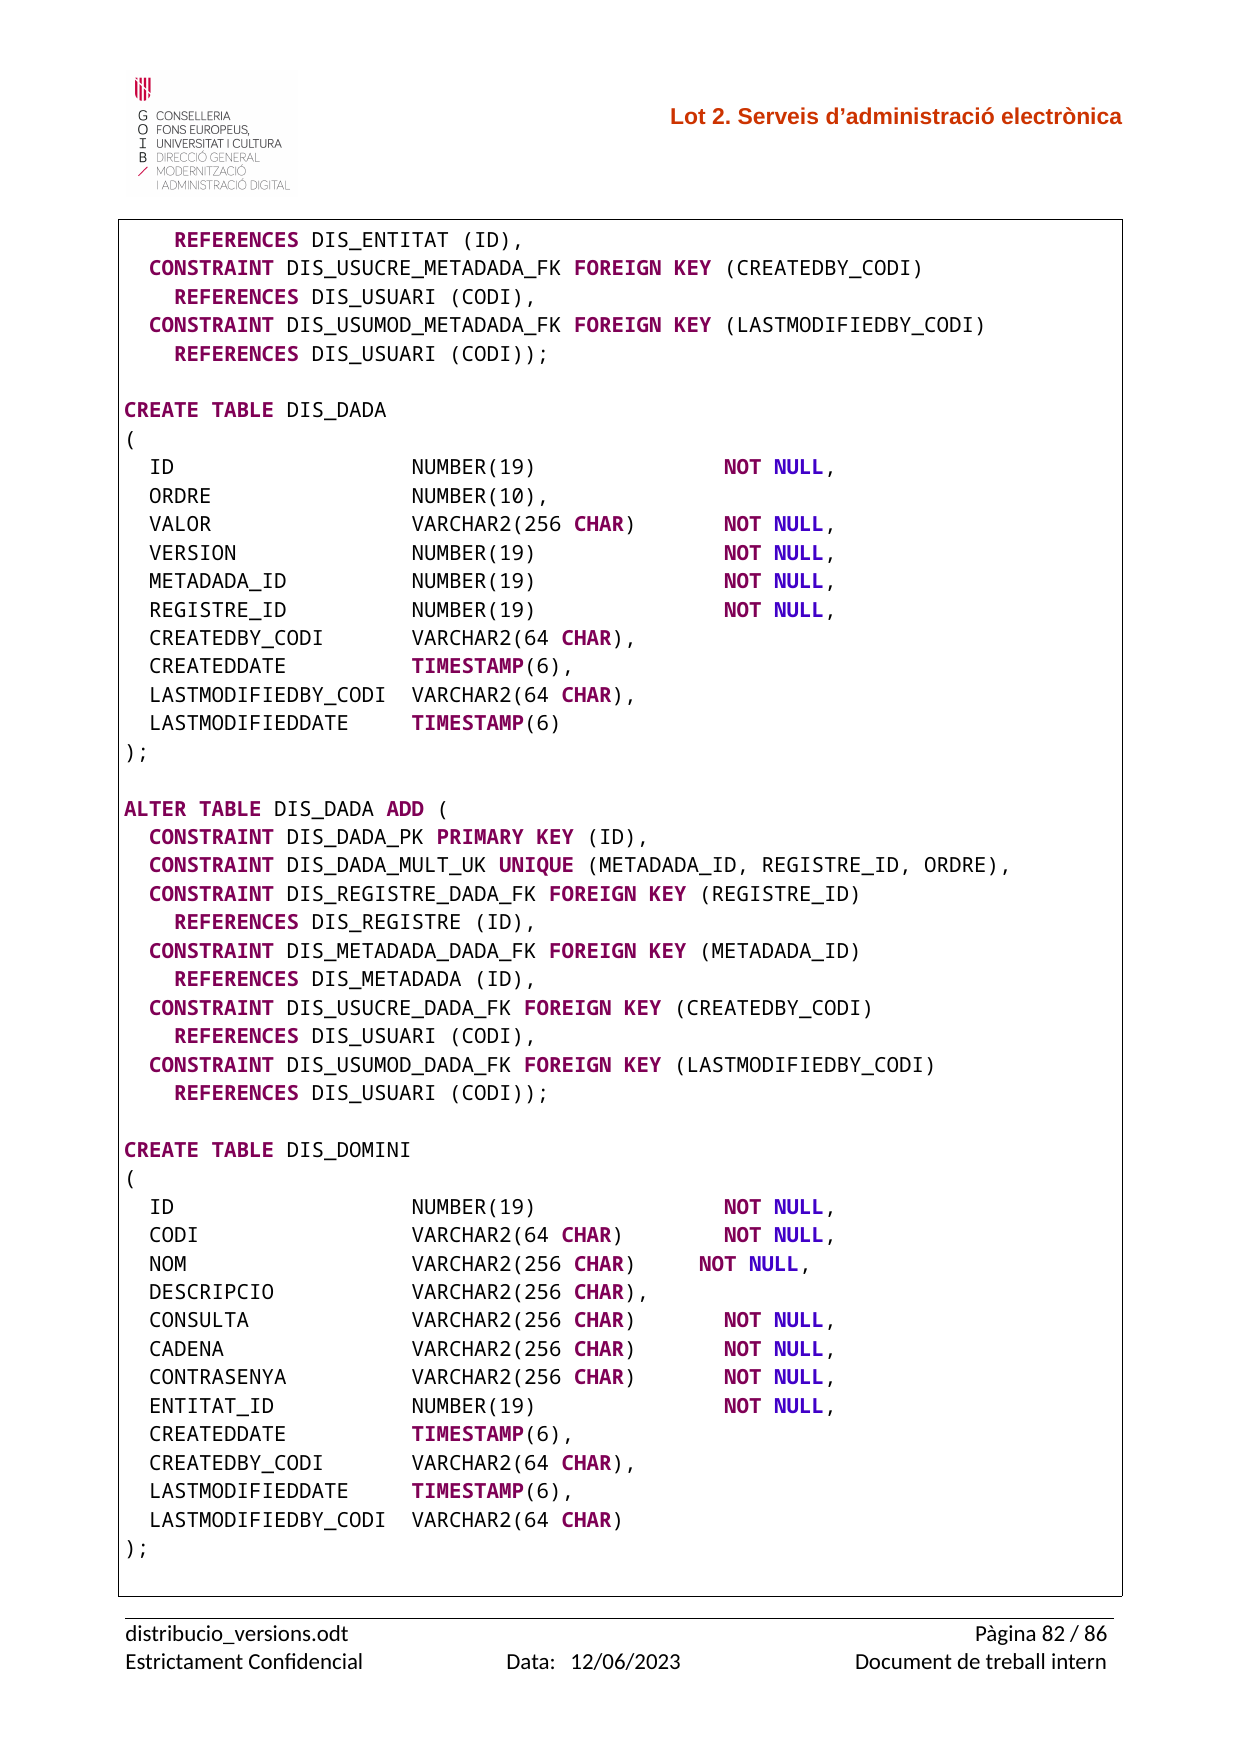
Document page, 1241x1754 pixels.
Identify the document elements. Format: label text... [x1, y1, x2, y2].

table_header REFERENCES DIS_ENTITAT (ID), CONSTRAINT DIS_USUCRE_METADADA_FK FOREIGN KEY (CREATEDBY_CODI) REFERENCES DIS_USUARI (CODI), CONSTRAINT DIS_USUMOD_METADADA_FK FOREIGN KEY (LASTMODIFIEDBY_CODI) REFERENCES DIS_USUARI (CODI)); CREATE TABLE DIS_DADA ( ID NUMBER(19) NOT NULL, ORDRE NUMBER(10), VALOR VARCHAR2(256 CHAR) NOT NULL, VERSION NUMBER(19) NOT NULL, METADADA_ID NUMBER(19) NOT NULL, REGISTRE_ID NUMBER(19) NOT NULL, CREATEDBY_CODI VARCHAR2(64 CHAR), CREATEDDATE TIMESTAMP(6), LASTMODIFIEDBY_CODI VARCHAR2(64 CHAR), LASTMODIFIEDDATE TIMESTAMP(6) ); ALTER TABLE DIS_DADA ADD ( CONSTRAINT DIS_DADA_PK PRIMARY KEY (ID), CONSTRAINT DIS_DADA_MULT_UK UNIQUE (METADADA_ID, REGISTRE_ID, ORDRE), CONSTRAINT DIS_REGISTRE_DADA_FK FOREIGN KEY (REGISTRE_ID) REFERENCES DIS_REGISTRE (ID), CONSTRAINT DIS_METADADA_DADA_FK FOREIGN KEY (METADADA_ID) REFERENCES DIS_METADADA (ID), CONSTRAINT DIS_USUCRE_DADA_FK FOREIGN KEY (CREATEDBY_CODI) REFERENCES DIS_USUARI (CODI), CONSTRAINT DIS_USUMOD_DADA_FK FOREIGN KEY (LASTMODIFIEDBY_CODI) REFERENCES DIS_USUARI (CODI)); CREATE TABLE DIS_DOMINI ( ID NUMBER(19) NOT NULL, CODI VARCHAR2(64 CHAR) NOT NULL, NOM VARCHAR2(256 CHAR) NOT NULL, DESCRIPCIO VARCHAR2(256 CHAR), CONSULTA VARCHAR2(256 CHAR) NOT NULL, CADENA VARCHAR2(256 CHAR) NOT NULL, CONTRASENYA VARCHAR2(256 CHAR) NOT NULL, ENTITAT_ID NUMBER(19) NOT NULL, CREATEDDATE TIMESTAMP(6), CREATEDBY_CODI VARCHAR2(64 CHAR), LASTMODIFIEDDATE TIMESTAMP(6), LASTMODIFIEDBY_CODI VARCHAR2(64 CHAR) ); [119, 220, 1122, 1596]
picture [126, 70, 299, 197]
